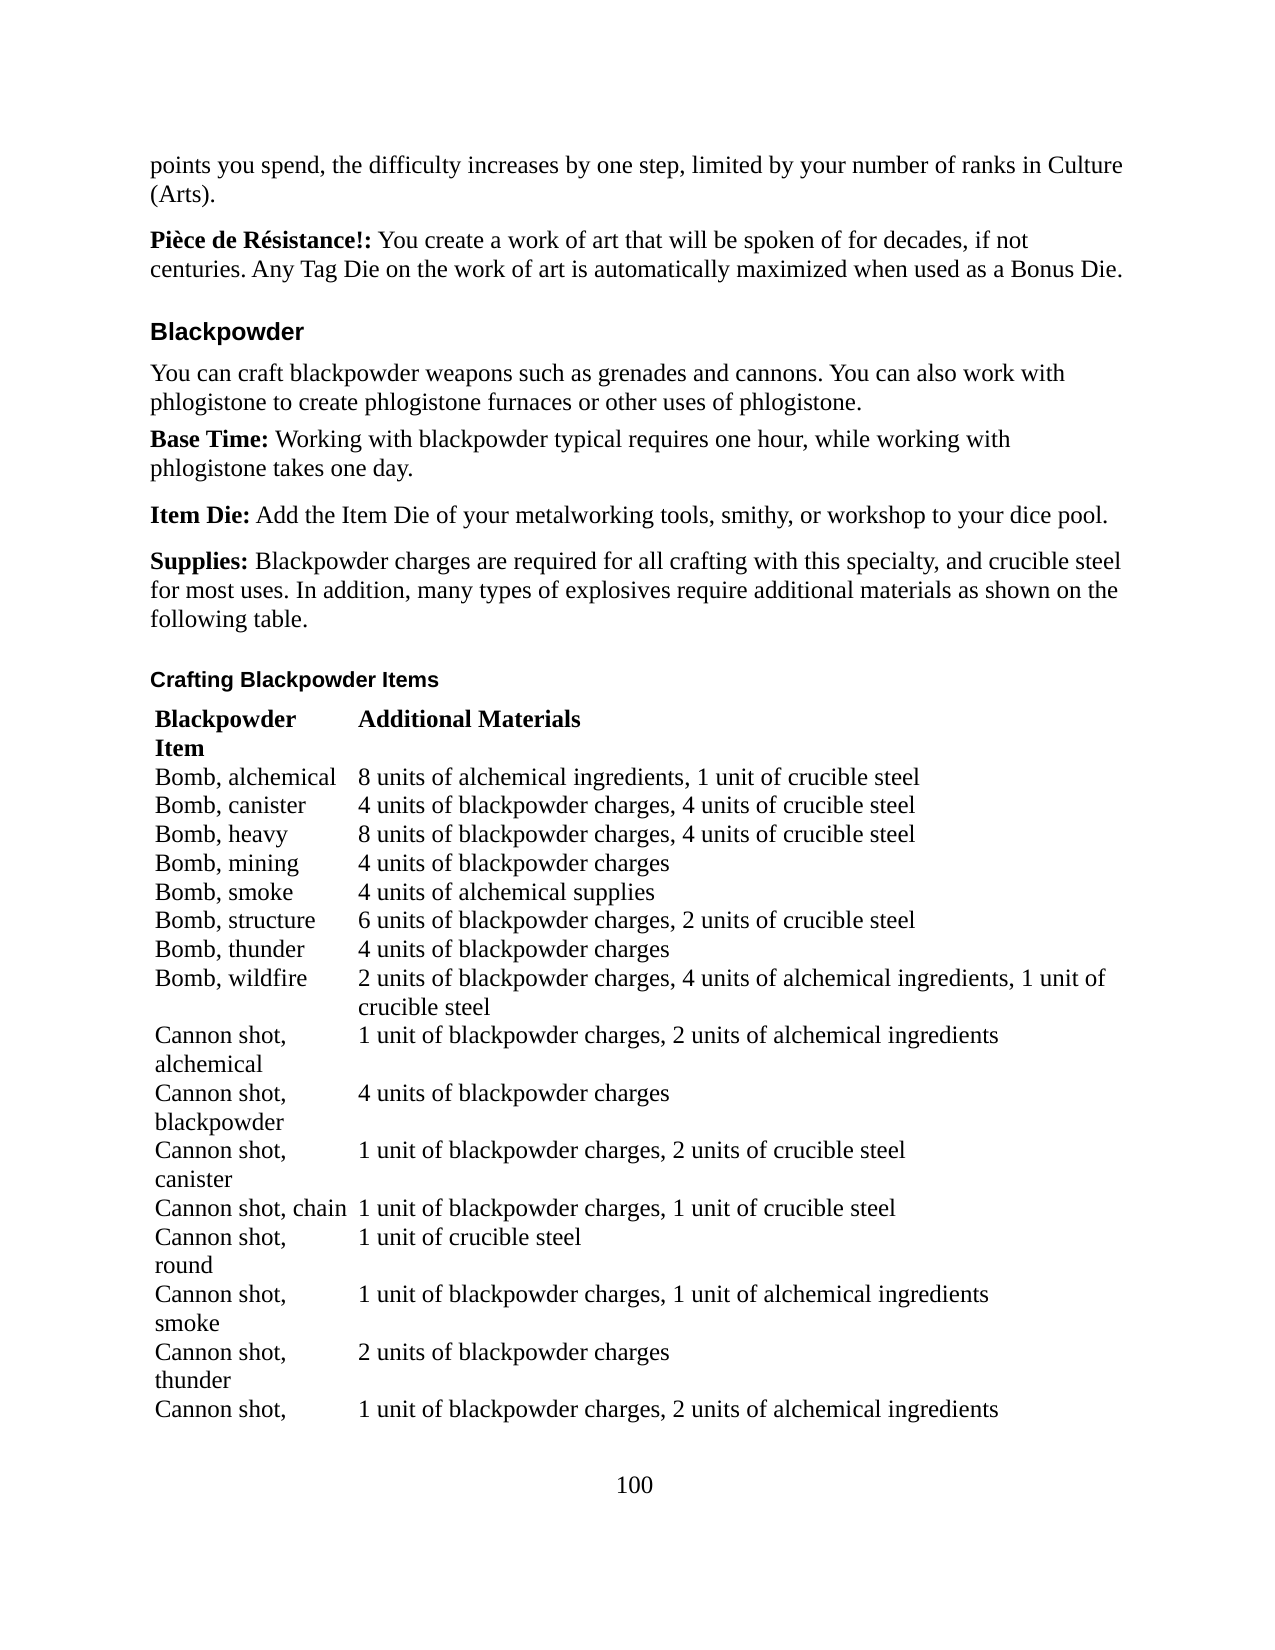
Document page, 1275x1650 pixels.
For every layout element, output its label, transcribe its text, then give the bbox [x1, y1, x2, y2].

table_cell Bomb, wildfire [150, 963, 353, 1021]
table_cell 8 units of blackpowder charges, 4 units of crucible steel [354, 819, 1125, 848]
table_cell 6 units of blackpowder charges, 2 units of crucible steel [354, 906, 1125, 934]
table_cell 4 units of blackpowder charges [354, 1078, 1125, 1136]
table_header Additional Materials [354, 704, 1125, 762]
table_cell Cannon shot, smoke [150, 1279, 353, 1337]
table_cell Cannon shot, canister [150, 1136, 353, 1193]
table_cell Bomb, heavy [150, 819, 353, 848]
table_cell Cannon shot, alchemical [150, 1021, 353, 1078]
subtitle Blackpowder [150, 317, 1125, 345]
text Supplies: Blackpowder charges are required for all crafting with this specialty, and crucible steel for most uses. In addition, many types of explosives require additional materials as shown on the following table. [150, 546, 1125, 633]
table_cell Cannon shot, round [150, 1222, 353, 1279]
text points you spend, the difficulty increases by one step, limited by your number of ranks in Culture (Arts). [150, 150, 1125, 207]
table_cell 2 units of blackpowder charges [354, 1337, 1125, 1394]
table_cell 4 units of blackpowder charges, 4 units of crucible steel [354, 791, 1125, 819]
table_cell Cannon shot, thunder [150, 1337, 353, 1394]
table_cell Bomb, smoke [150, 877, 353, 906]
table_cell Bomb, alchemical [150, 762, 353, 791]
subtitle Crafting Blackpowder Items [150, 667, 1125, 692]
table_cell Bomb, thunder [150, 934, 353, 963]
table_cell 4 units of alchemical supplies [354, 877, 1125, 906]
table_cell Bomb, canister [150, 791, 353, 819]
table_cell 1 unit of blackpowder charges, 2 units of alchemical ingredients [354, 1021, 1125, 1078]
table_cell 1 unit of blackpowder charges, 2 units of alchemical ingredients [354, 1394, 1125, 1423]
text Item Die: Add the Item Die of your metalworking tools, smithy, or workshop to your dice pool. [150, 500, 1125, 528]
table_cell 1 unit of blackpowder charges, 2 units of crucible steel [354, 1136, 1125, 1193]
table_cell 1 unit of crucible steel [354, 1222, 1125, 1279]
table_cell 8 units of alchemical ingredients, 1 unit of crucible steel [354, 762, 1125, 791]
text You can craft blackpowder weapons such as grenades and cannons. You can also work with phlogistone to create phlogistone furnaces or other uses of phlogistone. [150, 358, 1125, 415]
table_header Blackpowder Item [150, 704, 353, 762]
table_cell 4 units of blackpowder charges [354, 934, 1125, 963]
text Base Time: Working with blackpowder typical requires one hour, while working with phlogistone takes one day. [150, 424, 1125, 482]
table_cell Cannon shot, blackpowder [150, 1078, 353, 1136]
table_cell Bomb, mining [150, 848, 353, 877]
table_cell 4 units of blackpowder charges [354, 848, 1125, 877]
table_cell Bomb, structure [150, 906, 353, 934]
text Pièce de Résistance!: You create a work of art that will be spoken of for decades, if not centuries. Any Tag Die on the work of art is automatically maximized when used as a Bonus Die. [150, 225, 1125, 283]
table_cell 1 unit of blackpowder charges, 1 unit of crucible steel [354, 1193, 1125, 1222]
table_cell 2 units of blackpowder charges, 4 units of alchemical ingredients, 1 unit of crucible steel [354, 963, 1125, 1021]
table_cell Cannon shot, [150, 1394, 353, 1423]
table_cell Cannon shot, chain [150, 1193, 353, 1222]
table_cell 1 unit of blackpowder charges, 1 unit of alchemical ingredients [354, 1279, 1125, 1337]
